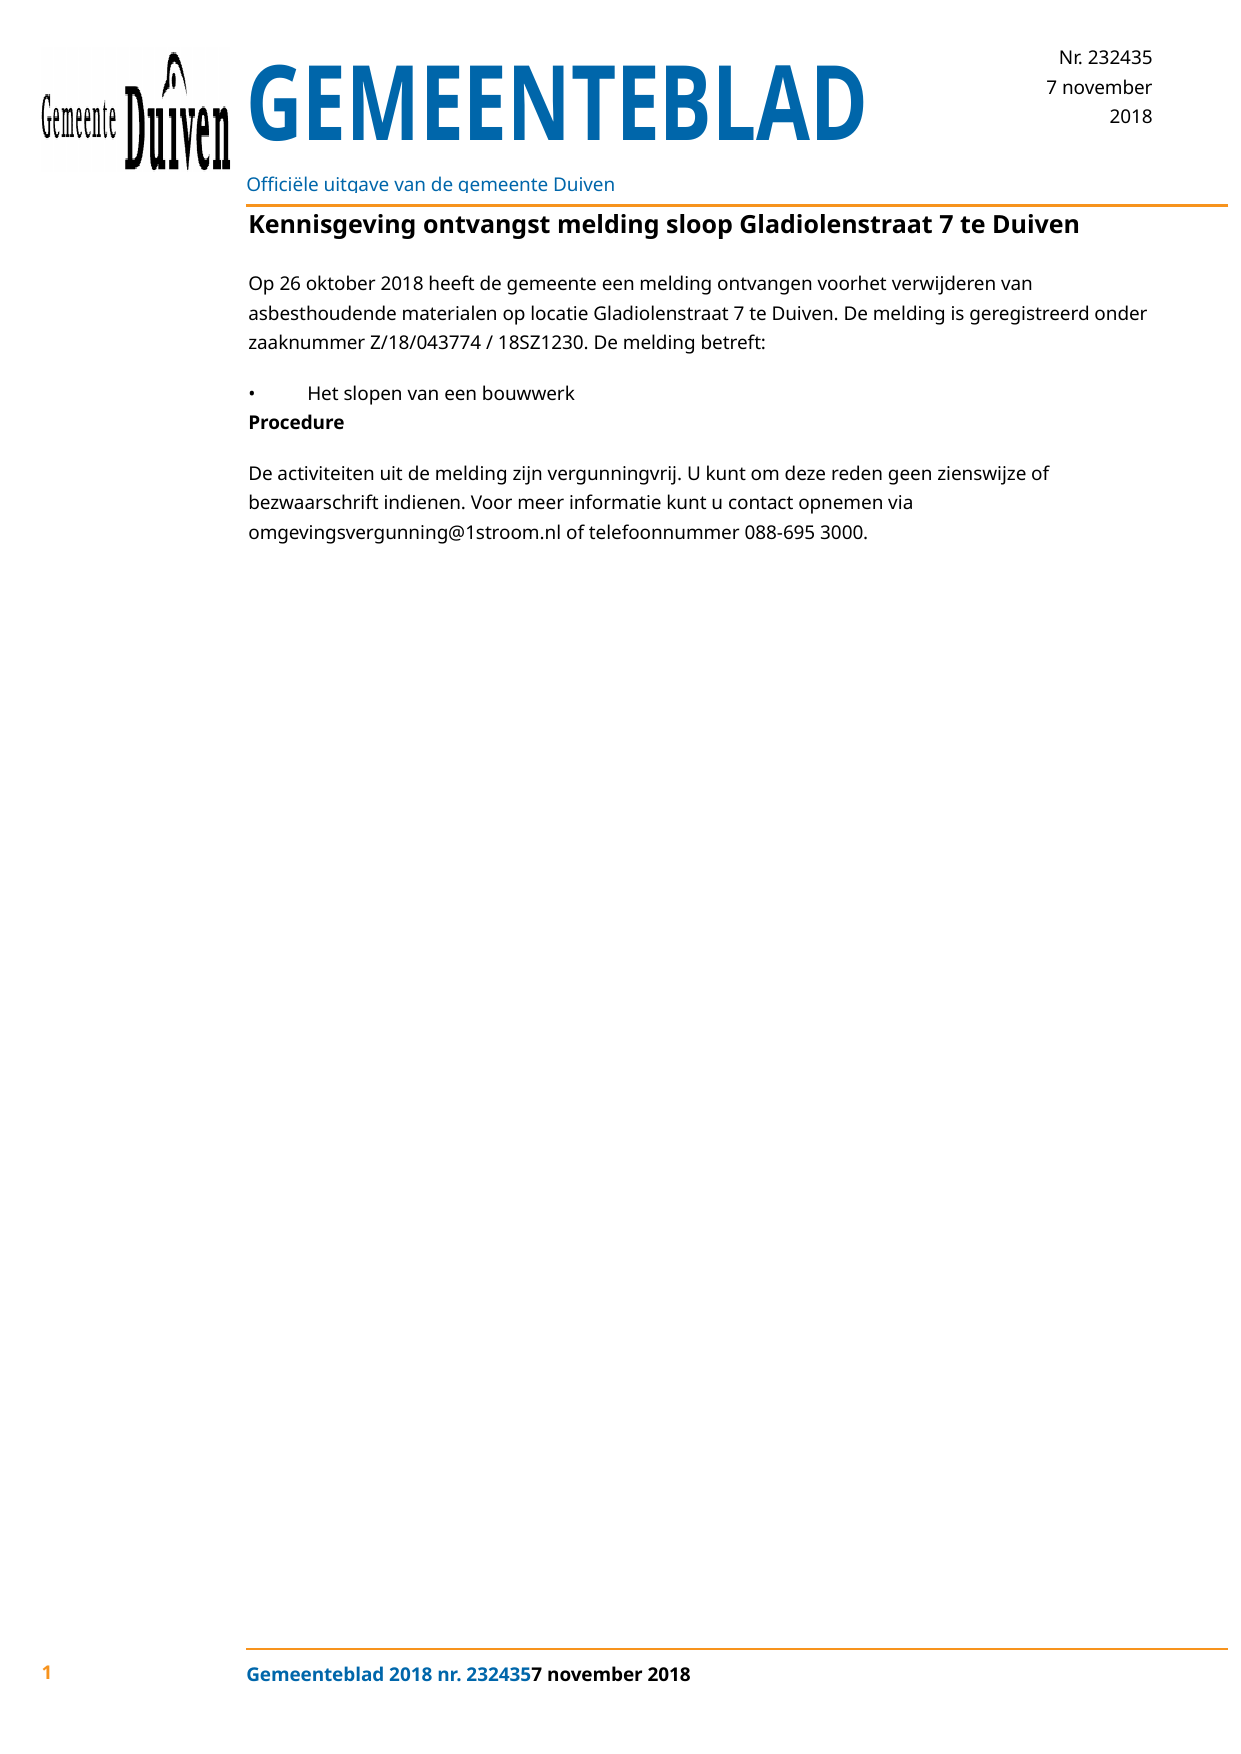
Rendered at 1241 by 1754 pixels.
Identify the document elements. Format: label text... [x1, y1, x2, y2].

text De activiteiten uit de melding zijn vergunningvrij. U kunt om deze reden geen zienswijze of bezwaarschrift indienen. Voor meer informatie kunt u contact opnemen via omgevingsvergunning@1stroom.nl of telefoonnummer 088-695 3000. [248, 460, 1152, 545]
list Het slopen van een bouwwerk [248, 380, 1152, 406]
picture [41, 47, 231, 172]
text Procedure [248, 409, 1152, 435]
text Op 26 oktober 2018 heeft de gemeente een melding ontvangen voorhet verwijderen van asbesthoudende materialen op locatie Gladiolenstraat 7 te Duiven. De melding is geregistreerd onder zaaknummer Z/18/043774 / 18SZ1230. De melding betreft: [248, 270, 1152, 355]
text Kennisgeving ontvangst melding sloop Gladiolenstraat 7 te Duiven [248, 207, 1152, 241]
